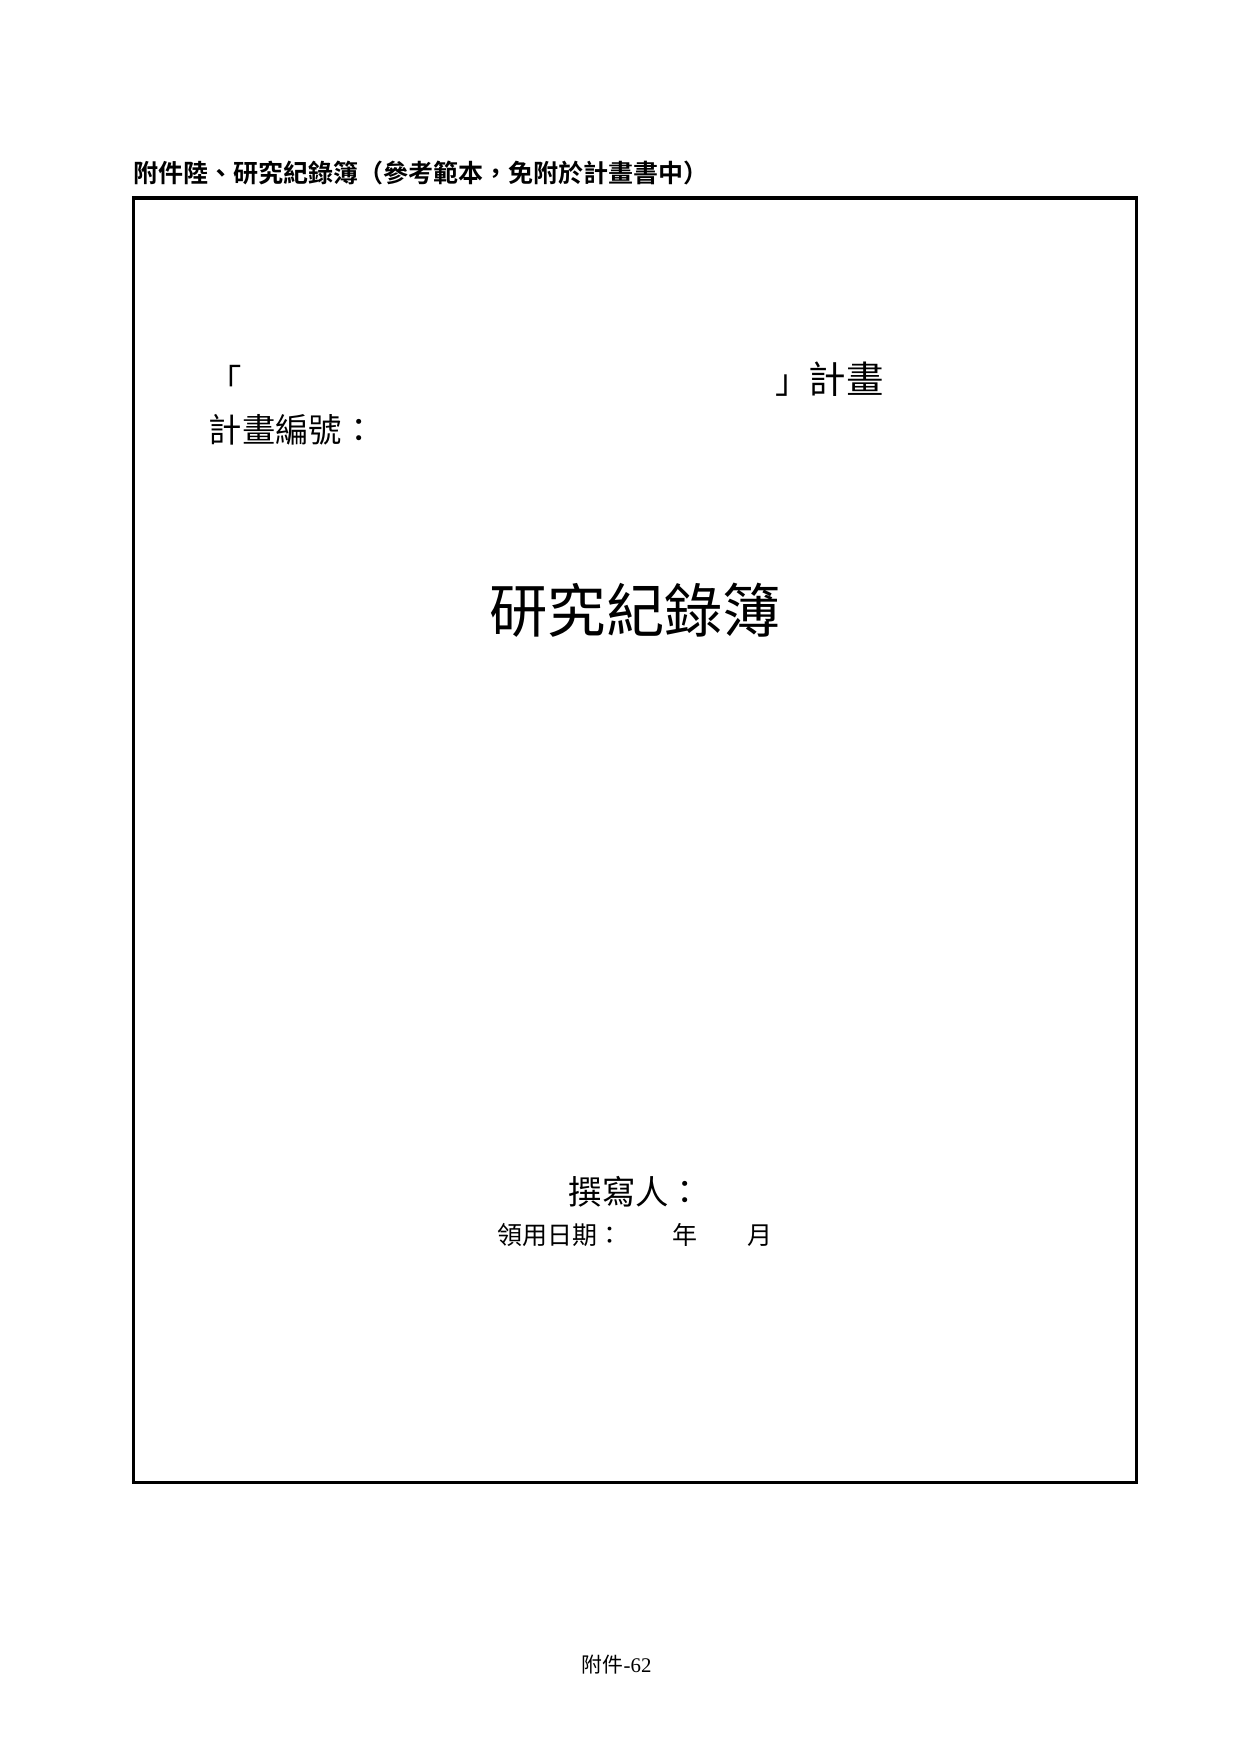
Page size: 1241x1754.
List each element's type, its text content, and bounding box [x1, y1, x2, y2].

table_header 「 」計畫 計畫編號： 研究紀錄簿 撰寫人： 領用日期： 年 月 [135, 200, 1135, 1481]
text 附件陸、研究紀錄簿（參考範本，免附於計畫書中） [133, 154, 1137, 190]
